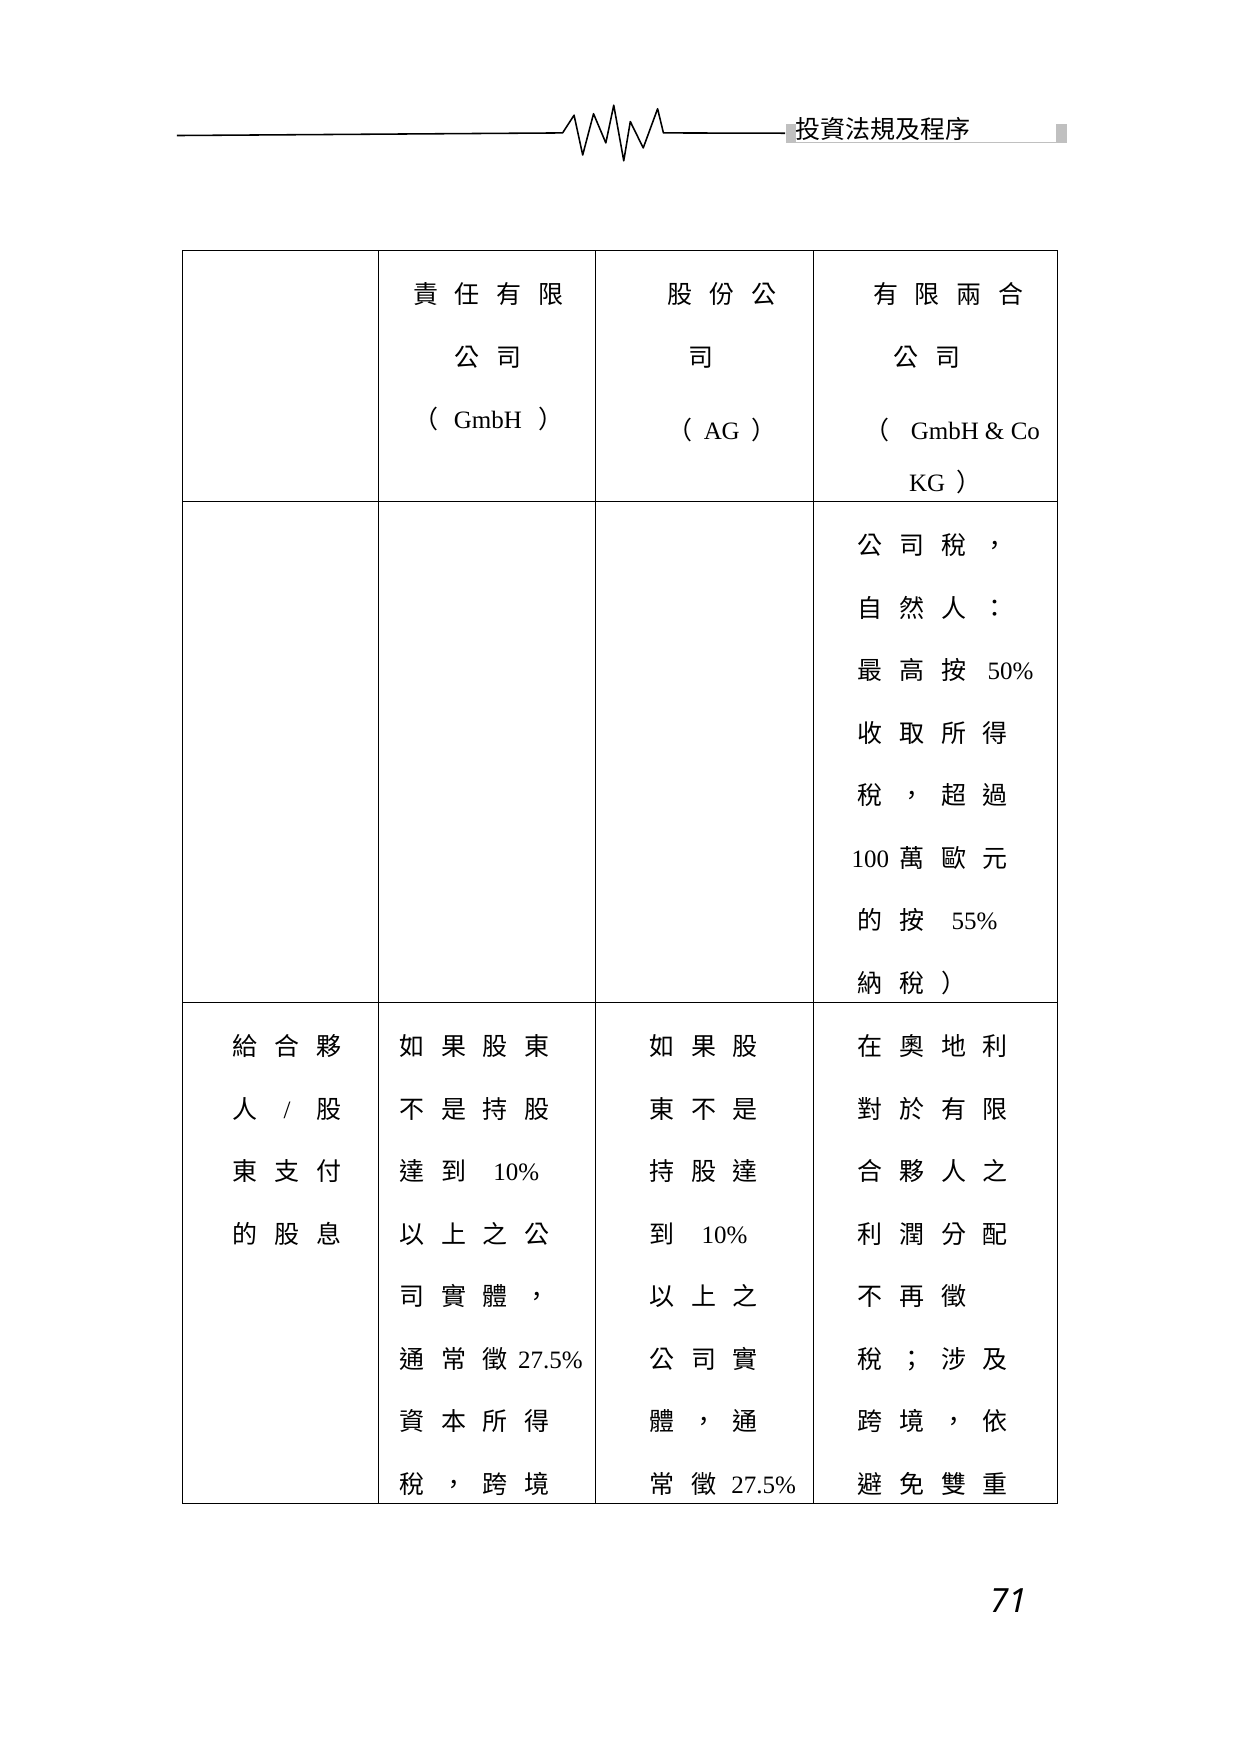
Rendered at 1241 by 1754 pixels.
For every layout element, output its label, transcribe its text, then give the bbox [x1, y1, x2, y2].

table_cell 如果股東不是持股達到10%以上之公司實體，通常徵27.5% [596, 1003, 813, 1503]
table_header 有限兩合公司 （GmbH & Co KG） [814, 251, 1057, 501]
table_cell 如果股東不是持股達到10%以上之公司實體，通常徵27.5%資本所得稅，跨境 [379, 1003, 595, 1503]
table_cell 公司稅，自然人：最高按50%收取所得稅，超過100萬歐元的按55%納稅） [814, 502, 1057, 1002]
table_header [183, 251, 378, 501]
table_cell [596, 502, 813, 1002]
table_cell [379, 502, 595, 1002]
table_header 股份公司 （AG） [596, 251, 813, 501]
table_header 責任有限公司（GmbH） [379, 251, 595, 501]
table_cell [183, 502, 378, 1002]
table_cell 給合夥人/股東支付的股息 [183, 1003, 378, 1503]
table_cell 在奧地利對於有限合夥人之利潤分配不再徵稅；涉及跨境，依避免雙重 [814, 1003, 1057, 1503]
